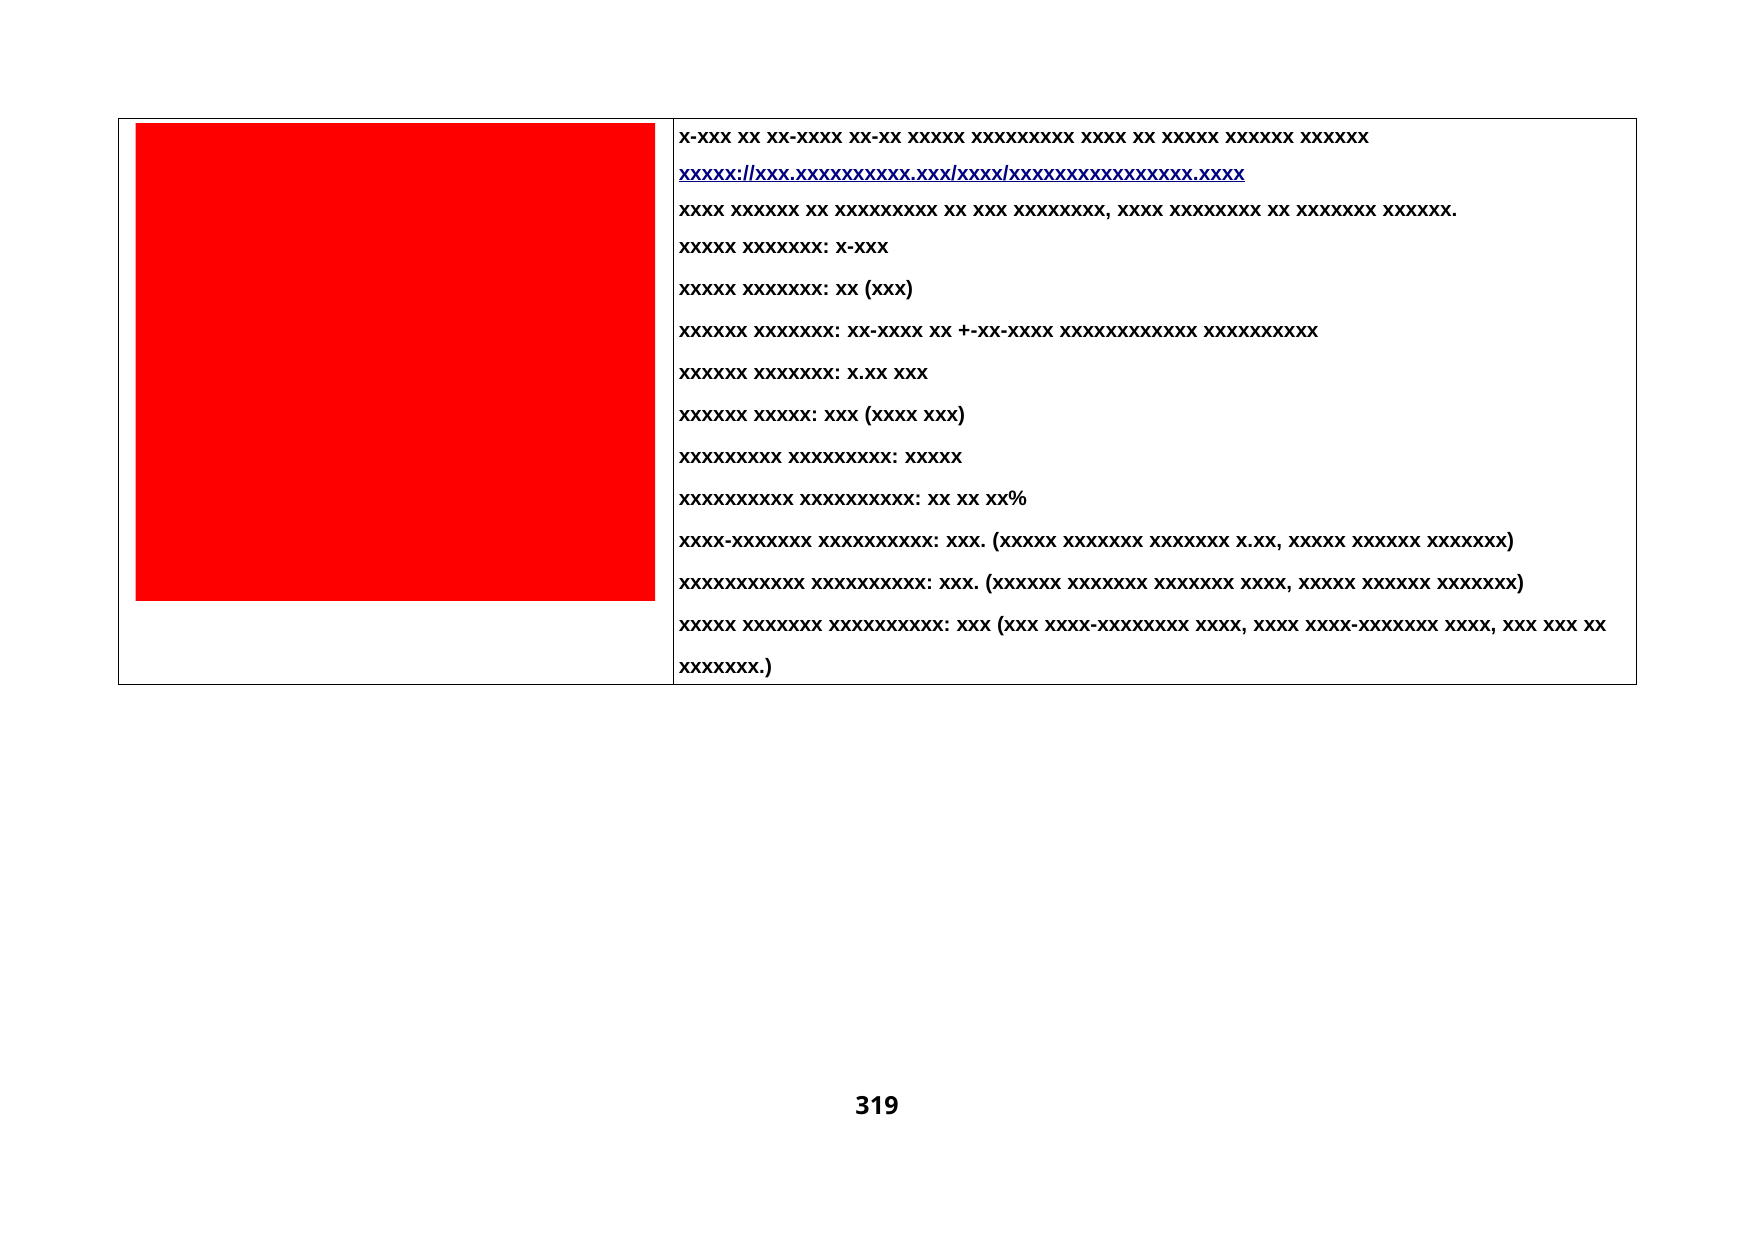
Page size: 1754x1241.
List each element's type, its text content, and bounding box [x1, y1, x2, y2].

table_cell [119, 119, 673, 684]
table_cell x-xxx xx xx-xxxx xx-xx xxxxx xxxxxxxxx xxxx xx xxxxx xxxxxx xxxxxx xxxxx://xxx.xxxxxxxxxx.xxx/xxxx/xxxxxxxxxxxxxxxx.xxxx xxxx xxxxxx xx xxxxxxxxx xx xxx xxxxxxxx, xxxx xxxxxxxx xx xxxxxxx xxxxxx. xxxxx xxxxxxx: x-xxx xxxxx xxxxxxx: xx (xxx) xxxxxx xxxxxxx: xx-xxxx xx +-xx-xxxx xxxxxxxxxxxx xxxxxxxxxx xxxxxx xxxxxxx: x.xx xxx xxxxxx xxxxx: xxx (xxxx xxx) xxxxxxxxx xxxxxxxxx: xxxxx xxxxxxxxxx xxxxxxxxxx: xx xx xx% xxxx-xxxxxxx xxxxxxxxxx: xxx. (xxxxx xxxxxxx xxxxxxx x.xx, xxxxx xxxxxx xxxxxxx) xxxxxxxxxxx xxxxxxxxxx: xxx. (xxxxxx xxxxxxx xxxxxxx xxxx, xxxxx xxxxxx xxxxxxx) xxxxx xxxxxxx xxxxxxxxxx: xxx (xxx xxxx-xxxxxxxx xxxx, xxxx xxxx-xxxxxxx xxxx, xxx xxx xx xxxxxxx.) [674, 119, 1636, 684]
picture [135, 123, 656, 601]
